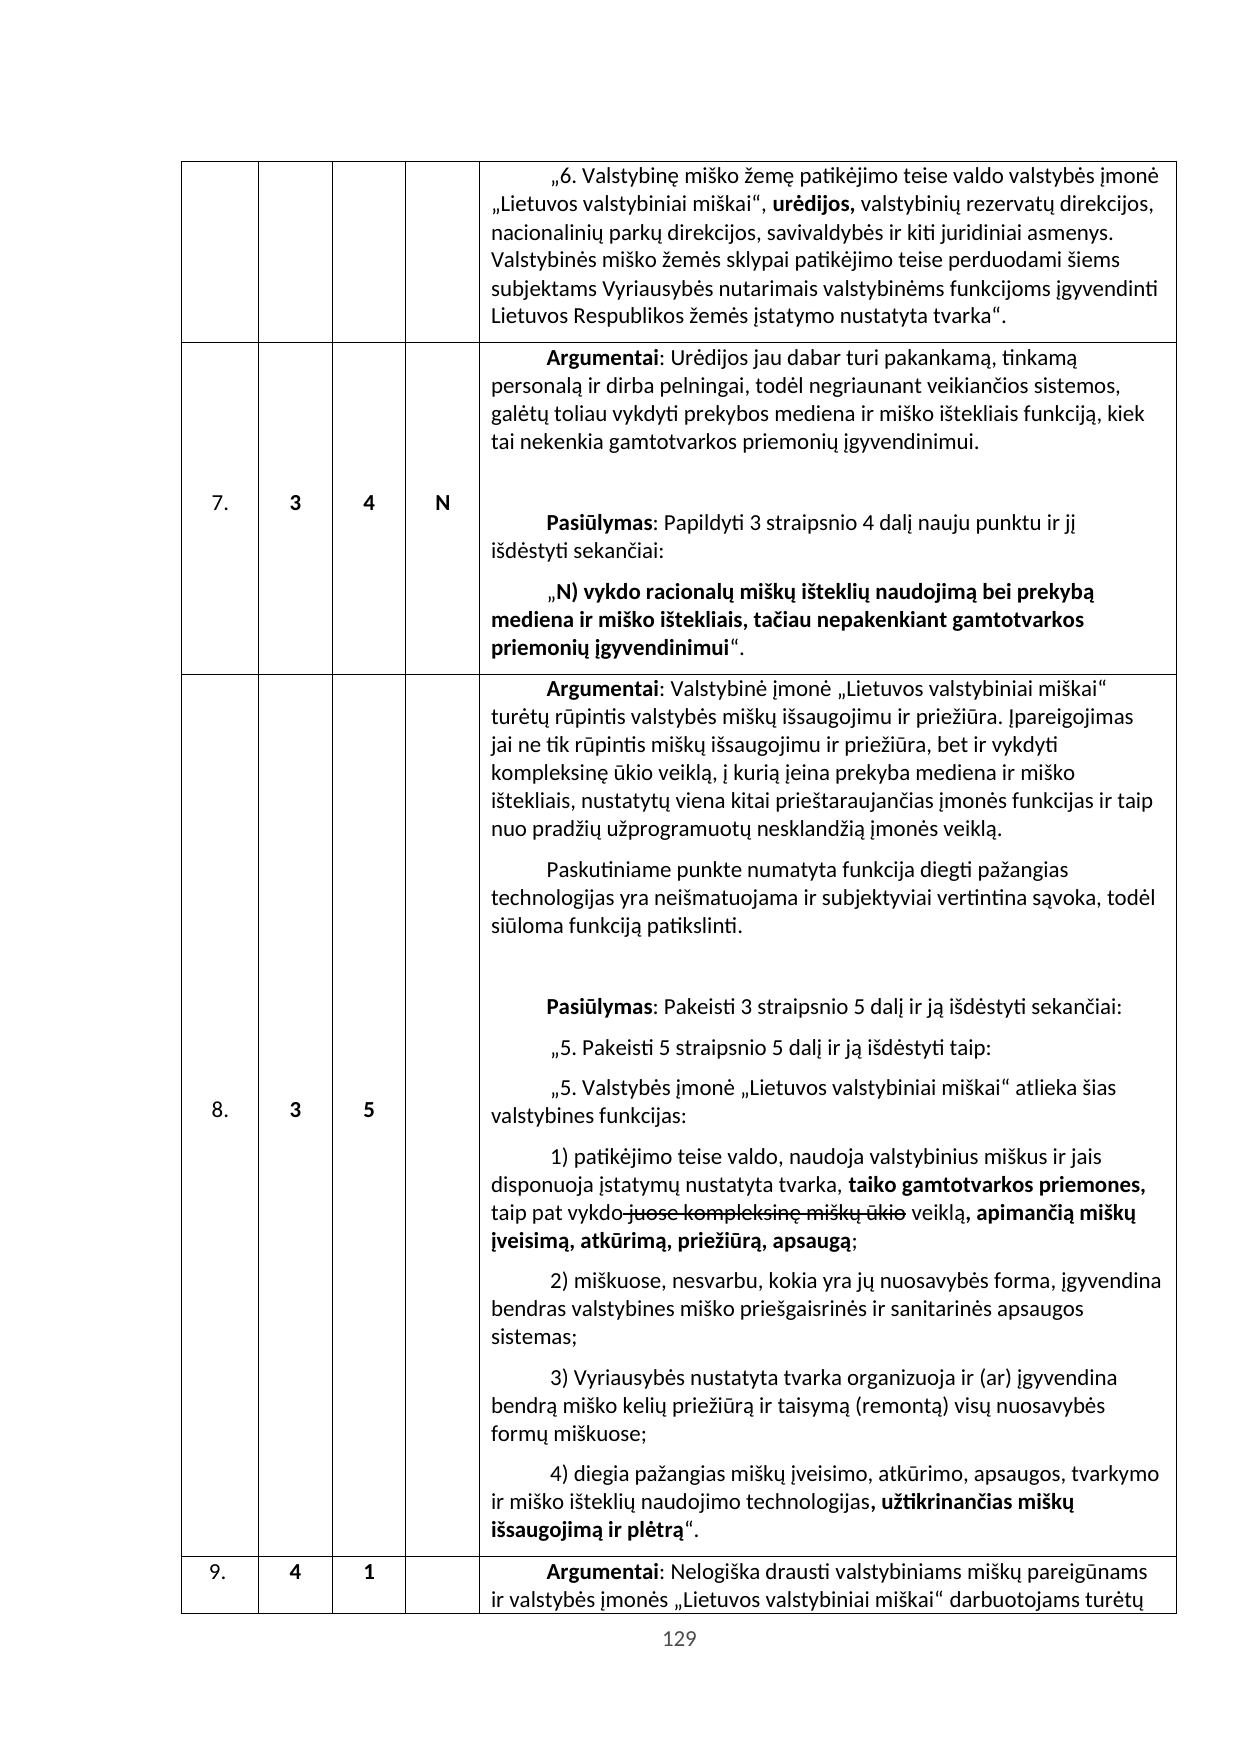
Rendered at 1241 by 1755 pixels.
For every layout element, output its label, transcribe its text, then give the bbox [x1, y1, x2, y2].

table_cell 4 [259, 1557, 332, 1613]
table_cell 9. [182, 1557, 258, 1613]
table_cell 4 [333, 343, 405, 673]
table_cell Argumentai: Urėdijos jau dabar turi pakankamą, tinkamą personalą ir dirba pelningai, todėl negriaunant veikiančios sistemos, galėtų toliau vykdyti prekybos mediena ir miško ištekliais funkciją, kiek tai nekenkia gamtotvarkos priemonių įgyvendinimui. Pasiūlymas: Papildyti 3 straipsnio 4 dalį nauju punktu ir jį išdėstyti sekančiai: „N) vykdo racionalų miškų išteklių naudojimą bei prekybą mediena ir miško ištekliais, tačiau nepakenkiant gamtotvarkos priemonių įgyvendinimui“. [480, 343, 1176, 673]
table_cell [333, 162, 405, 342]
table_cell 3 [259, 675, 332, 1556]
table_cell „6. Valstybinę miško žemę patikėjimo teise valdo valstybės įmonė „Lietuvos valstybiniai miškai“, urėdijos, valstybinių rezervatų direkcijos, nacionalinių parkų direkcijos, savivaldybės ir kiti juridiniai asmenys. Valstybinės miško žemės sklypai patikėjimo teise perduodami šiems subjektams Vyriausybės nutarimais valstybinėms funkcijoms įgyvendinti Lietuvos Respublikos žemės įstatymo nustatyta tvarka“. [480, 162, 1176, 342]
table_cell Argumentai: Nelogiška drausti valstybiniams miškų pareigūnams ir valstybės įmonės „Lietuvos valstybiniai miškai“ darbuotojams turėtų [480, 1557, 1176, 1613]
table_cell [182, 162, 258, 342]
table_cell 7. [182, 343, 258, 673]
table_cell [259, 162, 332, 342]
table_cell 5 [333, 675, 405, 1556]
table_cell N [406, 343, 479, 673]
table_cell [406, 162, 479, 342]
table_cell 3 [259, 343, 332, 673]
table_cell 1 [333, 1557, 405, 1613]
table_cell [406, 1557, 479, 1613]
table_cell Argumentai: Valstybinė įmonė „Lietuvos valstybiniai miškai“ turėtų rūpintis valstybės miškų išsaugojimu ir priežiūra. Įpareigojimas jai ne tik rūpintis miškų išsaugojimu ir priežiūra, bet ir vykdyti kompleksinę ūkio veiklą, į kurią įeina prekyba mediena ir miško ištekliais, nustatytų viena kitai prieštaraujančias įmonės funkcijas ir taip nuo pradžių užprogramuotų nesklandžią įmonės veiklą. Paskutiniame punkte numatyta funkcija diegti pažangias technologijas yra neišmatuojama ir subjektyviai vertintina sąvoka, todėl siūloma funkciją patikslinti. Pasiūlymas: Pakeisti 3 straipsnio 5 dalį ir ją išdėstyti sekančiai: „5. Pakeisti 5 straipsnio 5 dalį ir ją išdėstyti taip: „5. Valstybės įmonė „Lietuvos valstybiniai miškai“ atlieka šias valstybines funkcijas: 1) patikėjimo teise valdo, naudoja valstybinius miškus ir jais disponuoja įstatymų nustatyta tvarka, taiko gamtotvarkos priemones, taip pat vykdo juose kompleksinę miškų ūkio veiklą, apimančią miškų įveisimą, atkūrimą, priežiūrą, apsaugą; 2) miškuose, nesvarbu, kokia yra jų nuosavybės forma, įgyvendina bendras valstybines miško priešgaisrinės ir sanitarinės apsaugos sistemas; 3) Vyriausybės nustatyta tvarka organizuoja ir (ar) įgyvendina bendrą miško kelių priežiūrą ir taisymą (remontą) visų nuosavybės formų miškuose; 4) diegia pažangias miškų įveisimo, atkūrimo, apsaugos, tvarkymo ir miško išteklių naudojimo technologijas, užtikrinančias miškų išsaugojimą ir plėtrą“. [480, 675, 1176, 1556]
table_cell 8. [182, 675, 258, 1556]
table_cell [406, 675, 479, 1556]
